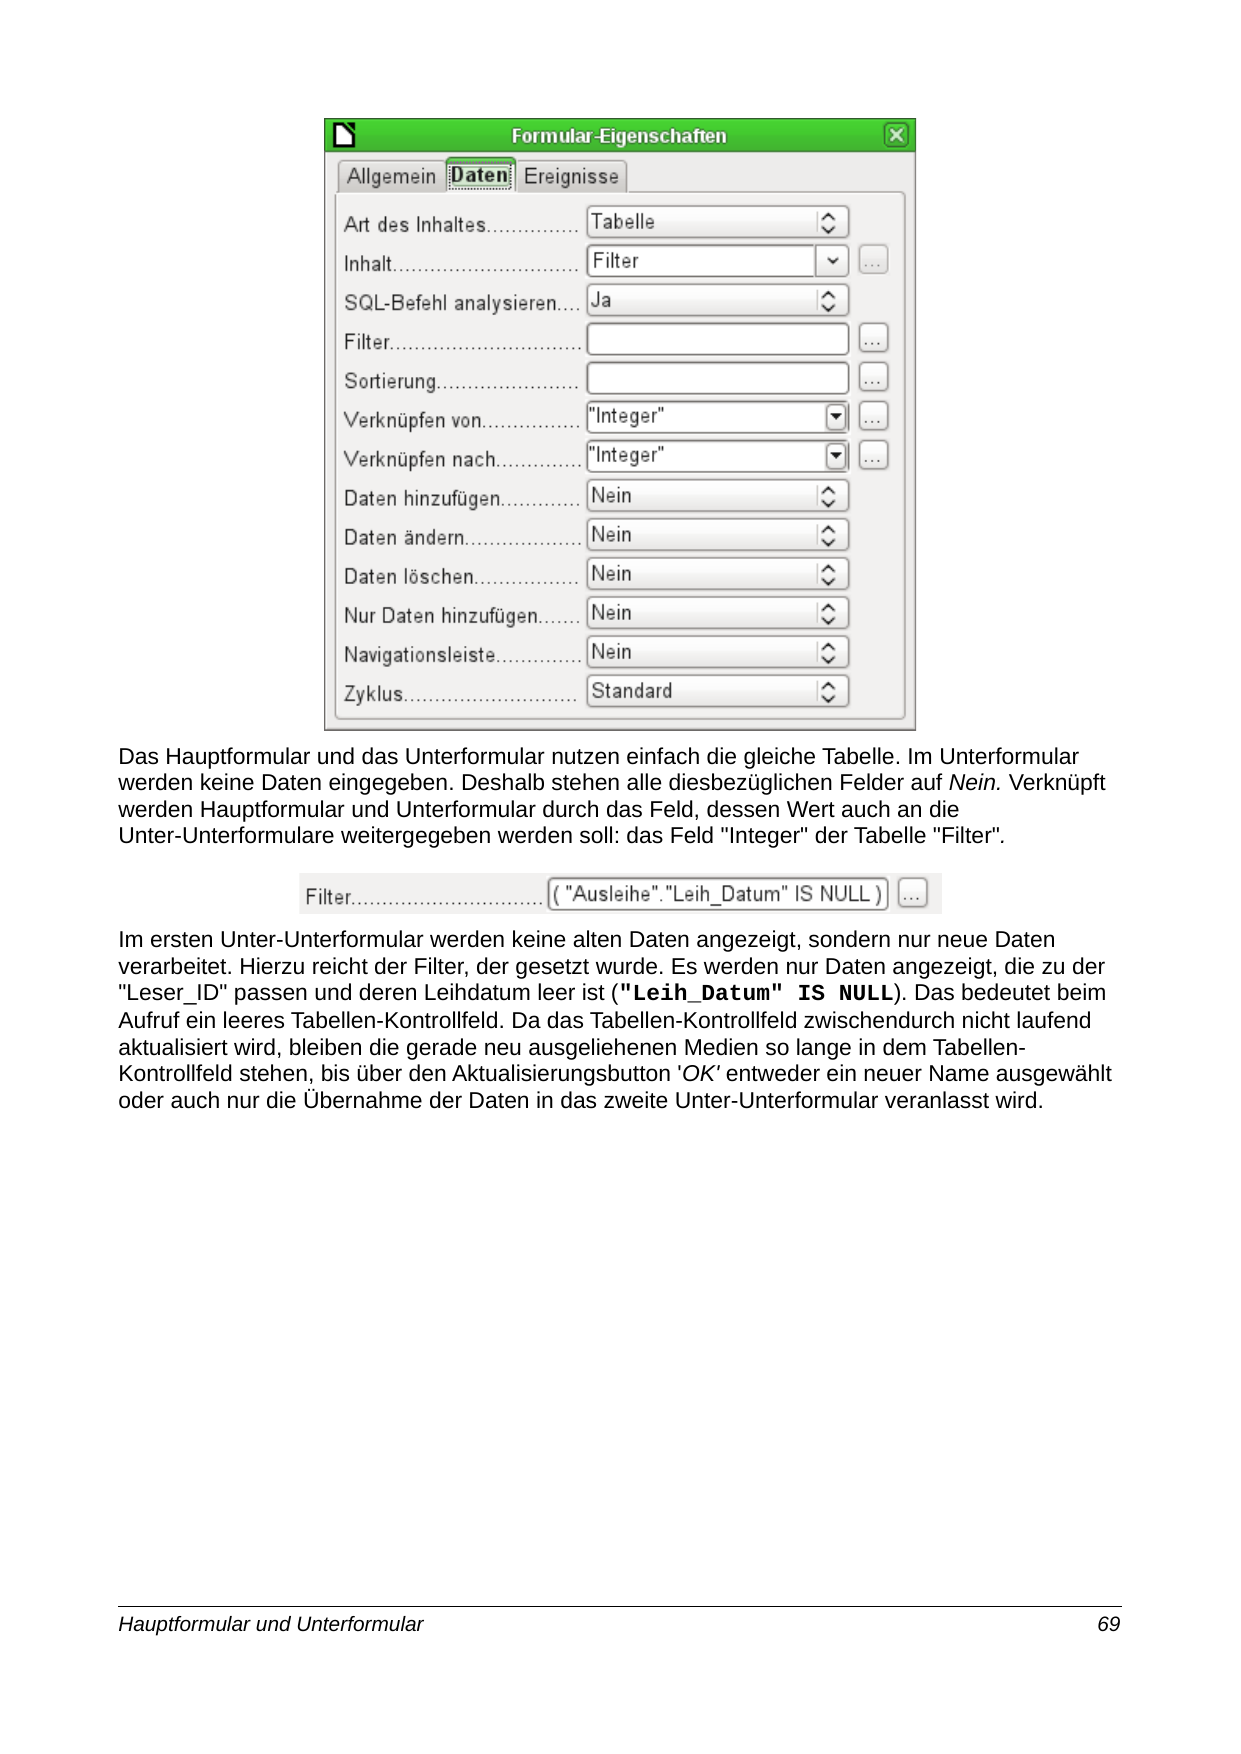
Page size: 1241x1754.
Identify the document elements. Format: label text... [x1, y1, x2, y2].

text Das Hauptformular und das Unterformular nutzen einfach die gleiche Tabelle. Im Unterformular werden keine Daten eingegeben. Deshalb stehen alle diesbezüglichen Felder auf Nein. Verknüpft werden Hauptformular und Unterformular durch das Feld, dessen Wert auch an die Unter‑Unterformulare weitergegeben werden soll: das Feld "Integer" der Tabelle "Filter". [118, 743, 1122, 848]
picture [324, 118, 917, 731]
picture [298, 873, 942, 914]
text Im ersten Unter-Unterformular werden keine alten Daten angezeigt, sondern nur neue Daten verarbeitet. Hierzu reicht der Filter, der gesetzt wurde. Es werden nur Daten angezeigt, die zu der "Leser_ID" passen und deren Leihdatum leer ist ("Leih_Datum" IS NULL). Das bedeutet beim Aufruf ein leeres Tabellen-Kontrollfeld. Da das Tabellen-Kontrollfeld zwischendurch nicht laufend aktualisiert wird, bleiben die gerade neu ausgeliehenen Medien so lange in dem Tabellen-Kontrollfeld stehen, bis über den Aktualisierungsbutton 'OK' entweder ein neuer Name ausgewählt oder auch nur die Übernahme der Daten in das zweite Unter-Unterformular veranlasst wird. [118, 926, 1122, 1113]
